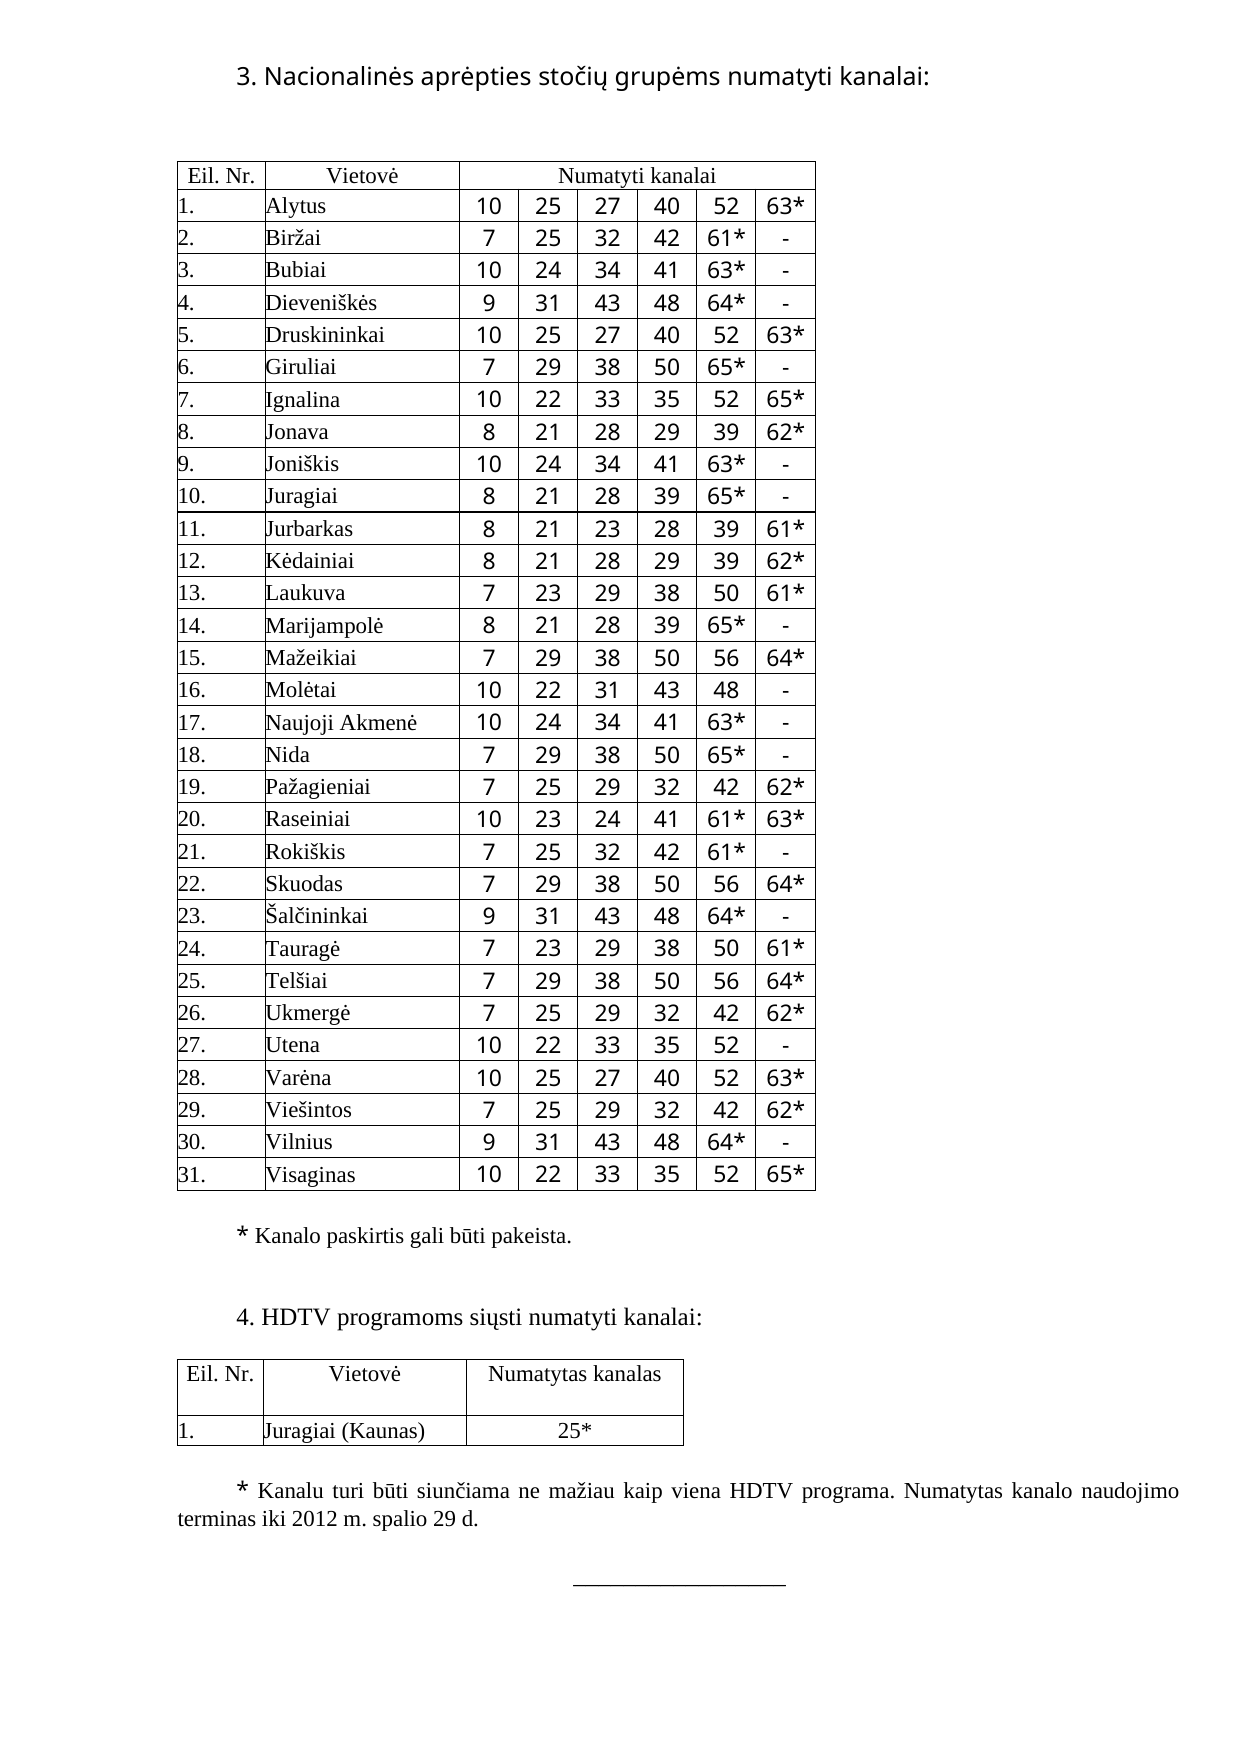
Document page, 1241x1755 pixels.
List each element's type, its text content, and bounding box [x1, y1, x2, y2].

table_cell Alytus [266, 190, 459, 221]
table_cell 39 [638, 480, 696, 511]
table_cell Raseiniai [266, 803, 459, 834]
table_cell 63* [756, 803, 815, 834]
table_cell 42 [638, 835, 696, 867]
table_cell Kėdainiai [266, 545, 459, 576]
table_cell 21 [519, 545, 577, 576]
table_cell 29. [178, 1094, 265, 1125]
table_cell 9 [460, 1126, 518, 1157]
table_cell 61* [756, 932, 815, 963]
table_cell 22 [519, 674, 577, 705]
table_cell 28 [578, 609, 637, 641]
table_cell 42 [697, 997, 755, 1028]
table_cell 10 [460, 1061, 518, 1093]
table_cell 43 [638, 674, 696, 705]
table_cell 22 [519, 1158, 577, 1189]
table_header Vietovė [266, 162, 459, 188]
table_cell 17. [178, 706, 265, 737]
table_cell 10. [178, 480, 265, 511]
table_header Numatytas kanalas [467, 1360, 683, 1415]
table_cell Giruliai [266, 351, 459, 382]
table_cell 41 [638, 706, 696, 737]
table_cell Ignalina [266, 383, 459, 414]
table_cell 61* [697, 222, 755, 253]
table_cell 1. [178, 190, 265, 221]
table_cell 52 [697, 1029, 755, 1060]
table_cell 33 [578, 383, 637, 414]
table_cell 38 [638, 932, 696, 963]
table_cell 48 [638, 900, 696, 931]
table_cell 16. [178, 674, 265, 705]
table_cell 62* [756, 1094, 815, 1125]
table_cell 65* [697, 480, 755, 511]
table_cell 64* [756, 965, 815, 996]
table_cell 63* [756, 319, 815, 350]
table_cell 7 [460, 997, 518, 1028]
table_cell 1. [178, 1416, 263, 1444]
text 3. Nacionalinės aprėpties stočių grupėms numatyti kanalai: [177, 59, 1181, 93]
table_cell 38 [578, 739, 637, 770]
table_cell 27 [578, 190, 637, 221]
table_cell 42 [697, 771, 755, 802]
table_cell 9 [460, 900, 518, 931]
table_cell 31. [178, 1158, 265, 1189]
table_cell 32 [578, 222, 637, 253]
table_cell 10 [460, 674, 518, 705]
table_cell - [756, 448, 815, 479]
table_cell 62* [756, 771, 815, 802]
table_cell 61* [697, 803, 755, 834]
table_cell 63* [697, 448, 755, 479]
table_cell 39 [697, 513, 755, 544]
table_cell 13. [178, 577, 265, 608]
table_cell Tauragė [266, 932, 459, 963]
table_cell - [756, 1126, 815, 1157]
table_cell 28 [578, 416, 637, 447]
table_cell 48 [638, 1126, 696, 1157]
table_cell 63* [697, 706, 755, 737]
table_cell 33 [578, 1029, 637, 1060]
table_cell Utena [266, 1029, 459, 1060]
table_cell Jurbarkas [266, 513, 459, 544]
table_cell 29 [578, 771, 637, 802]
table_cell 65* [697, 739, 755, 770]
table_cell 38 [578, 642, 637, 673]
table_cell 22 [519, 383, 577, 414]
table_cell 29 [578, 932, 637, 963]
table_cell Marijampolė [266, 609, 459, 641]
table_cell 64* [697, 900, 755, 931]
text 4. HDTV programoms siųsti numatyti kanalai: [177, 1302, 1181, 1330]
table_cell 7 [460, 771, 518, 802]
table_cell 56 [697, 642, 755, 673]
table_cell 4. [178, 286, 265, 318]
table_cell 7 [460, 868, 518, 899]
table_cell 24 [519, 706, 577, 737]
table_cell 25 [519, 1094, 577, 1125]
table_cell Vilnius [266, 1126, 459, 1157]
table_cell - [756, 254, 815, 285]
table_cell 25 [519, 835, 577, 867]
table_cell 42 [638, 222, 696, 253]
table_cell 64* [756, 868, 815, 899]
table_cell 28 [638, 513, 696, 544]
table_cell 52 [697, 1158, 755, 1189]
table_cell 10 [460, 383, 518, 414]
table_cell 61* [756, 577, 815, 608]
table_cell 62* [756, 545, 815, 576]
table_cell 50 [697, 932, 755, 963]
table_cell 39 [638, 609, 696, 641]
table_cell 12. [178, 545, 265, 576]
table_cell 8 [460, 513, 518, 544]
table_cell 22 [519, 1029, 577, 1060]
table_cell 40 [638, 190, 696, 221]
table_cell 29 [638, 545, 696, 576]
table_cell 64* [756, 642, 815, 673]
table_cell 63* [697, 254, 755, 285]
table_cell 21 [519, 416, 577, 447]
table_cell 10 [460, 803, 518, 834]
table_cell 61* [756, 513, 815, 544]
table_cell Visaginas [266, 1158, 459, 1189]
table_cell 7 [460, 932, 518, 963]
table_cell 24 [519, 254, 577, 285]
table_cell 10 [460, 1029, 518, 1060]
table_cell 28 [578, 480, 637, 511]
table_cell 7 [460, 739, 518, 770]
table_cell 9. [178, 448, 265, 479]
table_cell 18. [178, 739, 265, 770]
table_cell - [756, 480, 815, 511]
table_cell 24 [578, 803, 637, 834]
table_cell 34 [578, 254, 637, 285]
table_cell Mažeikiai [266, 642, 459, 673]
table_cell Juragiai [266, 480, 459, 511]
table_cell 11. [178, 513, 265, 544]
table_cell Ukmergė [266, 997, 459, 1028]
table_cell Pažagieniai [266, 771, 459, 802]
table_cell - [756, 1029, 815, 1060]
table_header Vietovė [264, 1360, 466, 1415]
table_cell 29 [519, 868, 577, 899]
table_cell 7 [460, 222, 518, 253]
table_cell 50 [638, 868, 696, 899]
table_cell 65* [697, 609, 755, 641]
table_cell 29 [578, 1094, 637, 1125]
text _________________ [177, 1561, 1181, 1589]
table_cell - [756, 351, 815, 382]
table_cell 33 [578, 1158, 637, 1189]
table_cell - [756, 286, 815, 318]
table_cell 21 [519, 513, 577, 544]
table_cell 40 [638, 319, 696, 350]
text * Kanalo paskirtis gali būti pakeista. [177, 1219, 1181, 1251]
table_cell 50 [638, 965, 696, 996]
table_cell 52 [697, 1061, 755, 1093]
table_cell 5. [178, 319, 265, 350]
table_cell Bubiai [266, 254, 459, 285]
table_cell 10 [460, 706, 518, 737]
table_cell 65* [756, 383, 815, 414]
table_cell 56 [697, 965, 755, 996]
table_cell 23 [519, 803, 577, 834]
table_cell 39 [697, 545, 755, 576]
table_cell 8 [460, 609, 518, 641]
table_cell 39 [697, 416, 755, 447]
table_cell 32 [638, 997, 696, 1028]
table_cell 38 [578, 868, 637, 899]
table_cell 41 [638, 254, 696, 285]
table_cell - [756, 835, 815, 867]
table_cell 28. [178, 1061, 265, 1093]
table_cell 29 [519, 351, 577, 382]
table_cell 34 [578, 448, 637, 479]
table_cell 7 [460, 351, 518, 382]
text * Kanalu turi būti siunčiama ne mažiau kaip viena HDTV programa. Numatytas kanalo naudojimo terminas iki 2012 m. spalio 29 d. [177, 1474, 1181, 1532]
table_cell 31 [578, 674, 637, 705]
table_cell 27 [578, 1061, 637, 1093]
table_cell 8 [460, 480, 518, 511]
table_cell 8. [178, 416, 265, 447]
table_cell 20. [178, 803, 265, 834]
table_cell 8 [460, 416, 518, 447]
table_cell 43 [578, 1126, 637, 1157]
table_cell 7 [460, 965, 518, 996]
table_cell Viešintos [266, 1094, 459, 1125]
table_cell Molėtai [266, 674, 459, 705]
table_cell 29 [638, 416, 696, 447]
table_cell 43 [578, 900, 637, 931]
table_cell 32 [578, 835, 637, 867]
table_cell 21 [519, 480, 577, 511]
table_cell 25 [519, 190, 577, 221]
table_cell 62* [756, 416, 815, 447]
table_cell 7 [460, 642, 518, 673]
table_cell 64* [697, 1126, 755, 1157]
table_cell 29 [578, 577, 637, 608]
table_cell 22. [178, 868, 265, 899]
table_cell 21 [519, 609, 577, 641]
table_cell 31 [519, 900, 577, 931]
table_cell 23 [519, 577, 577, 608]
table_cell 61* [697, 835, 755, 867]
table_cell 10 [460, 190, 518, 221]
table_cell 40 [638, 1061, 696, 1093]
table_cell 7 [460, 577, 518, 608]
table_cell Telšiai [266, 965, 459, 996]
table_cell 50 [638, 351, 696, 382]
table_cell 29 [578, 997, 637, 1028]
table_cell 23 [578, 513, 637, 544]
table_cell 50 [638, 642, 696, 673]
table_cell 42 [697, 1094, 755, 1125]
table_cell 23 [519, 932, 577, 963]
table_cell Nida [266, 739, 459, 770]
table_cell 63* [756, 1061, 815, 1093]
table_header Eil. Nr. [178, 1360, 263, 1415]
table_cell 35 [638, 1158, 696, 1189]
table_cell - [756, 609, 815, 641]
table_cell 19. [178, 771, 265, 802]
table_cell 10 [460, 448, 518, 479]
table_cell 48 [638, 286, 696, 318]
table_cell 27. [178, 1029, 265, 1060]
table_cell 64* [697, 286, 755, 318]
table_cell Juragiai (Kaunas) [264, 1416, 466, 1444]
table_cell 25 [519, 771, 577, 802]
table_cell 48 [697, 674, 755, 705]
table_cell 25. [178, 965, 265, 996]
table_header Numatyti kanalai [460, 162, 815, 188]
table_cell 29 [519, 965, 577, 996]
table_cell 63* [756, 190, 815, 221]
table_cell 24. [178, 932, 265, 963]
table_cell 3. [178, 254, 265, 285]
table_cell 52 [697, 190, 755, 221]
table_cell - [756, 222, 815, 253]
table_cell 29 [519, 739, 577, 770]
table_cell 25 [519, 1061, 577, 1093]
table_cell 31 [519, 1126, 577, 1157]
table_cell 38 [578, 965, 637, 996]
table_cell Biržai [266, 222, 459, 253]
table_cell 25 [519, 319, 577, 350]
table_cell 23. [178, 900, 265, 931]
table_cell Šalčininkai [266, 900, 459, 931]
table_cell 7 [460, 835, 518, 867]
table_cell Naujoji Akmenė [266, 706, 459, 737]
table_cell 10 [460, 1158, 518, 1189]
table_cell Laukuva [266, 577, 459, 608]
table_cell 38 [578, 351, 637, 382]
table_cell Jonava [266, 416, 459, 447]
table_cell 10 [460, 254, 518, 285]
table_cell 24 [519, 448, 577, 479]
table_cell 14. [178, 609, 265, 641]
table_cell - [756, 900, 815, 931]
table_cell 28 [578, 545, 637, 576]
table_cell Druskininkai [266, 319, 459, 350]
table_cell 7 [460, 1094, 518, 1125]
table_cell 56 [697, 868, 755, 899]
table_cell 32 [638, 771, 696, 802]
table_cell 41 [638, 803, 696, 834]
table_cell 32 [638, 1094, 696, 1125]
table_cell 41 [638, 448, 696, 479]
table_cell 65* [756, 1158, 815, 1189]
table_cell 50 [697, 577, 755, 608]
table_cell 27 [578, 319, 637, 350]
table_cell 38 [638, 577, 696, 608]
table_cell 21. [178, 835, 265, 867]
table_cell Skuodas [266, 868, 459, 899]
table_header Eil. Nr. [178, 162, 265, 188]
table_cell - [756, 674, 815, 705]
table_cell Rokiškis [266, 835, 459, 867]
table_cell 35 [638, 383, 696, 414]
table_cell Varėna [266, 1061, 459, 1093]
table_cell 50 [638, 739, 696, 770]
table_cell 15. [178, 642, 265, 673]
table_cell 25* [467, 1416, 683, 1444]
table_cell 52 [697, 319, 755, 350]
table_cell 43 [578, 286, 637, 318]
table_cell Joniškis [266, 448, 459, 479]
table_cell 7. [178, 383, 265, 414]
table_cell 6. [178, 351, 265, 382]
table_cell - [756, 706, 815, 737]
table_cell 65* [697, 351, 755, 382]
table_cell Dieveniškės [266, 286, 459, 318]
table_cell 31 [519, 286, 577, 318]
table_cell 52 [697, 383, 755, 414]
table_cell 10 [460, 319, 518, 350]
table_cell - [756, 739, 815, 770]
table_cell 2. [178, 222, 265, 253]
table_cell 8 [460, 545, 518, 576]
table_cell 9 [460, 286, 518, 318]
table_cell 35 [638, 1029, 696, 1060]
table_cell 30. [178, 1126, 265, 1157]
table_cell 29 [519, 642, 577, 673]
table_cell 34 [578, 706, 637, 737]
table_cell 62* [756, 997, 815, 1028]
table_cell 25 [519, 222, 577, 253]
table_cell 25 [519, 997, 577, 1028]
table_cell 26. [178, 997, 265, 1028]
